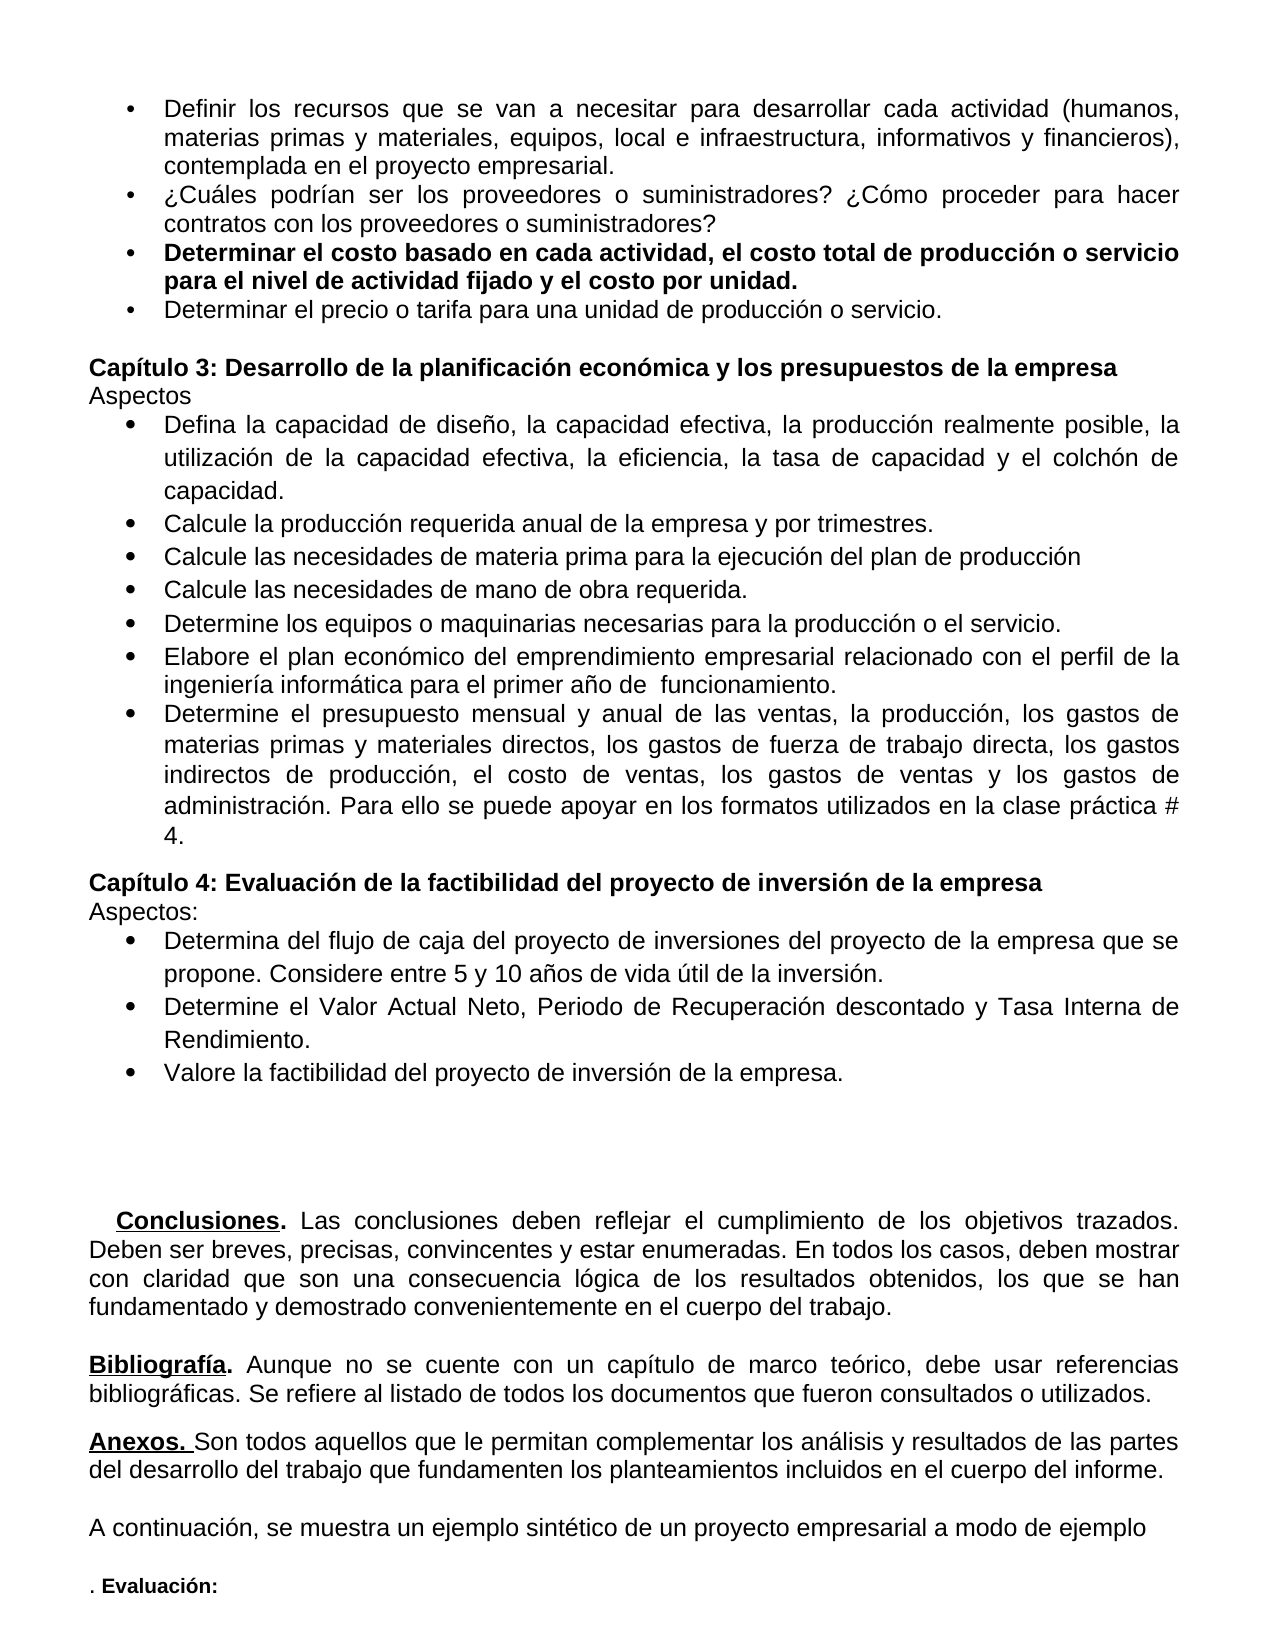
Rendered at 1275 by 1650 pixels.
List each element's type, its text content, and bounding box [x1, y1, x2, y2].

list Determina del flujo de caja del proyecto de inversiones del proyecto de la empresa que se propone. Considere entre 5 y 10 años de vida útil de la inversión. [126, 926, 1181, 987]
list Calcule las necesidades de materia prima para la ejecución del plan de producción [126, 542, 1181, 571]
list Determine el Valor Actual Neto, Periodo de Recuperación descontado y Tasa Interna de Rendimiento. [126, 992, 1181, 1054]
list Calcule la producción requerida anual de la empresa y por trimestres. [126, 509, 1181, 538]
list Determinar el costo basado en cada actividad, el costo total de producción o servicio para el nivel de actividad fijado y el costo por unidad. [126, 237, 1181, 295]
list Determinar el precio o tarifa para una unidad de producción o servicio. [126, 295, 1181, 324]
text A continuación, se muestra un ejemplo sintético de un proyecto empresarial a modo de ejemplo [89, 1513, 1181, 1541]
text Anexos. Son todos aquellos que le permitan complementar los análisis y resultados de las partes del desarrollo del trabajo que fundamenten los planteamientos incluidos en el cuerpo del informe. [89, 1426, 1181, 1484]
text Aspectos [89, 381, 1181, 410]
text Bibliografía. Aunque no se cuente con un capítulo de marco teórico, debe usar referencias bibliográficas. Se refiere al listado de todos los documentos que fueron consultados o utilizados. [89, 1350, 1181, 1407]
list Valore la factibilidad del proyecto de inversión de la empresa. [126, 1058, 1181, 1087]
list Definir los recursos que se van a necesitar para desarrollar cada actividad (humanos, materias primas y materiales, equipos, local e infraestructura, informativos y financieros), contemplada en el proyecto empresarial. [126, 94, 1181, 180]
list Defina la capacidad de diseño, la capacidad efectiva, la producción realmente posible, la utilización de la capacidad efectiva, la eficiencia, la tasa de capacidad y el colchón de capacidad. [126, 410, 1181, 505]
list Determine el presupuesto mensual y anual de las ventas, la producción, los gastos de materias primas y materiales directos, los gastos de fuerza de trabajo directa, los gastos indirectos de producción, el costo de ventas, los gastos de ventas y los gastos de administración. Para ello se puede apoyar en los formatos utilizados en la clase práctica # 4. [126, 699, 1181, 850]
list Calcule las necesidades de mano de obra requerida. [126, 575, 1181, 604]
text Capítulo 3: Desarrollo de la planificación económica y los presupuestos de la empresa [89, 352, 1181, 381]
text Conclusiones. Las conclusiones deben reflejar el cumplimiento de los objetivos trazados. Deben ser breves, precisas, convincentes y estar enumeradas. En todos los casos, deben mostrar con claridad que son una consecuencia lógica de los resultados obtenidos, los que se han fundamentado y demostrado convenientemente en el cuerpo del trabajo. [89, 1206, 1181, 1321]
text Aspectos: [89, 897, 1181, 926]
list Elabore el plan económico del emprendimiento empresarial relacionado con el perfil de la ingeniería informática para el primer año de funcionamiento. [126, 642, 1181, 699]
text Capítulo 4: Evaluación de la factibilidad del proyecto de inversión de la empresa [89, 868, 1181, 897]
list Determine los equipos o maquinarias necesarias para la producción o el servicio. [126, 608, 1181, 637]
list ¿Cuáles podrían ser los proveedores o suministradores? ¿Cómo proceder para hacer contratos con los proveedores o suministradores? [126, 180, 1181, 237]
text . Evaluación: [89, 1570, 1181, 1599]
